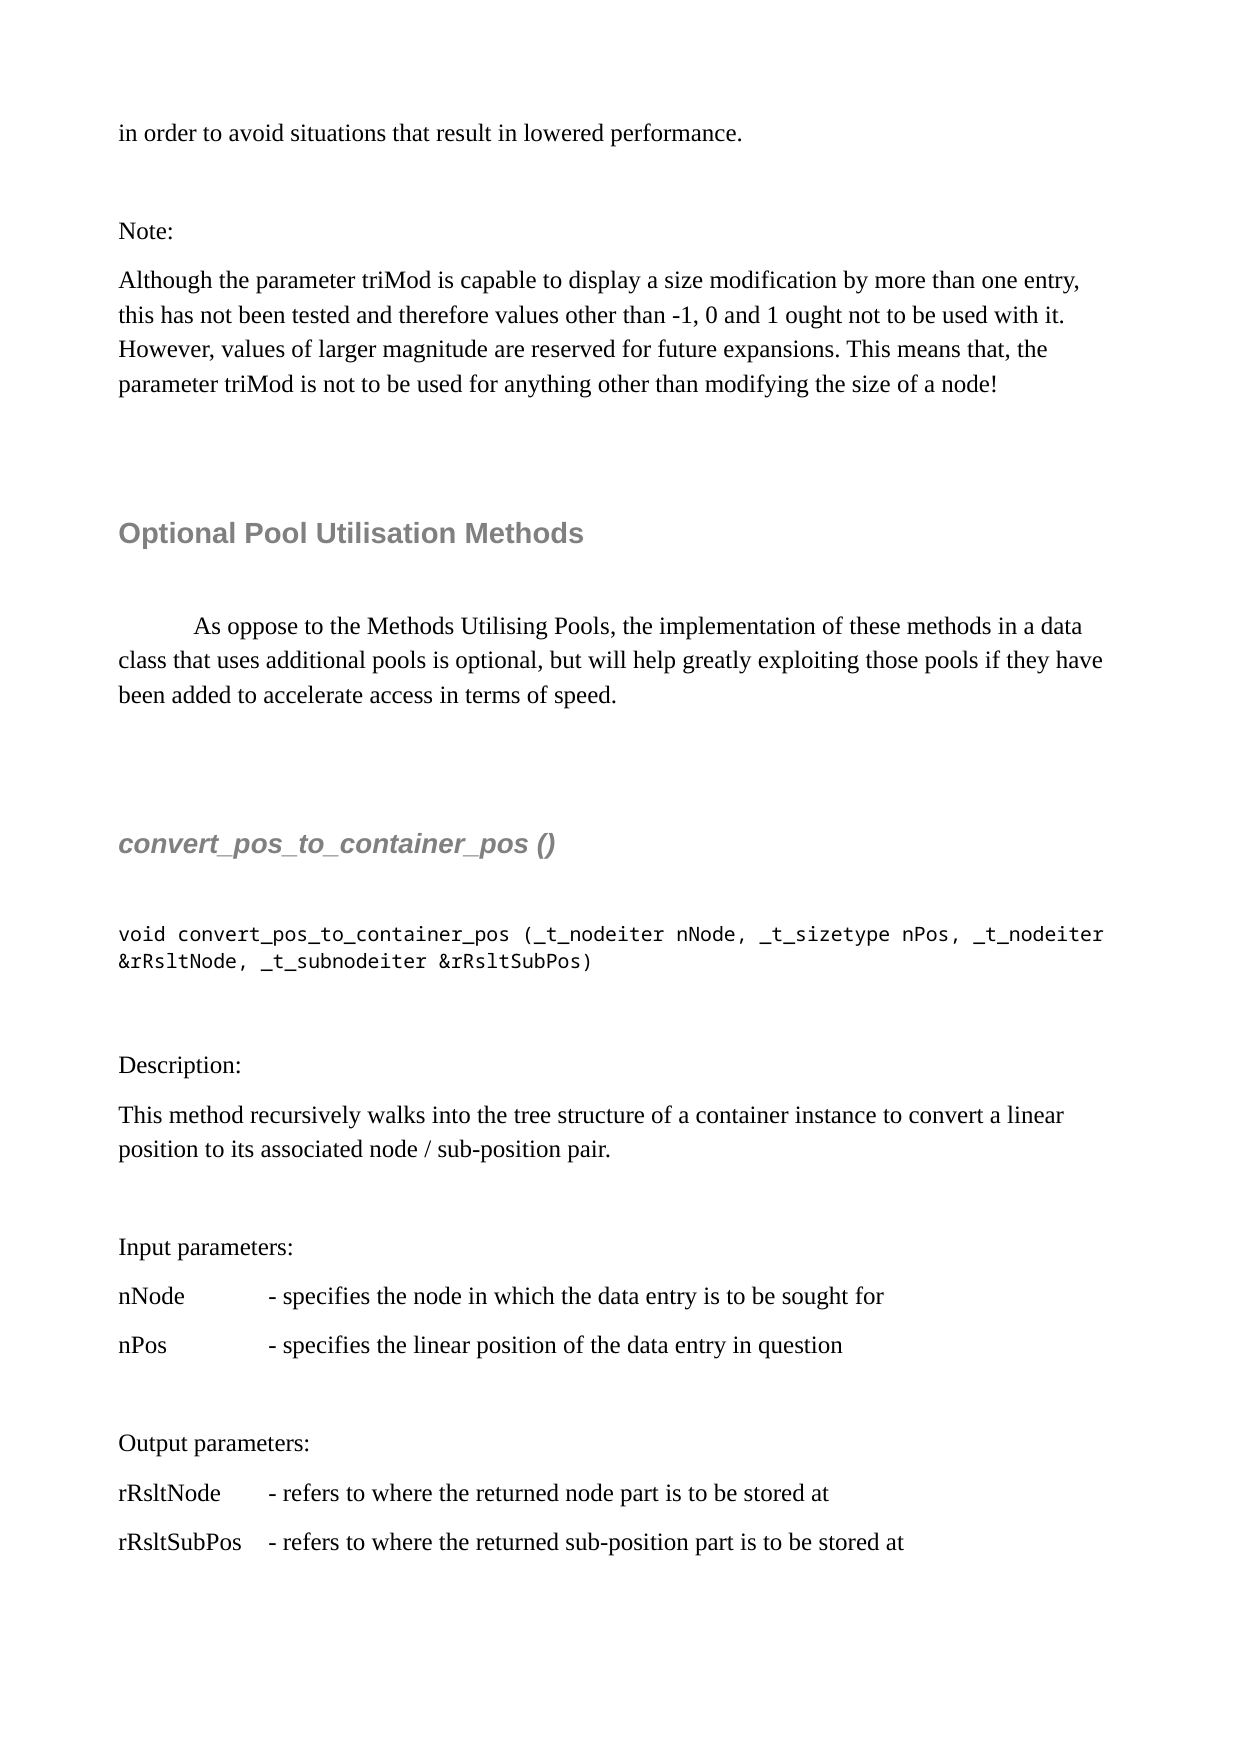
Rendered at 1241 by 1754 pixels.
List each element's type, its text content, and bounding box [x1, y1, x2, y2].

subtitle convert_pos_to_container_pos () [118, 827, 1122, 859]
text Input parameters: [118, 1232, 1122, 1261]
text rRsltNode - refers to where the returned node part is to be stored at [118, 1478, 1122, 1506]
text nPos - specifies the linear position of the data entry in question [118, 1330, 1122, 1359]
text Although the parameter triMod is capable to display a size modification by more than one entry, this has not been tested and therefore values other than -1, 0 and 1 ought not to be used with it. However, values of larger magnitude are reserved for future expansions. This means that, the parameter triMod is not to be used for anything other than modifying the size of a node! [118, 265, 1122, 397]
text This method recursively walks into the tree structure of a container instance to convert a linear position to its associated node / sub-position pair. [118, 1100, 1122, 1163]
text As oppose to the Methods Utilising Pools, the implementation of these methods in a data class that uses additional pools is optional, but will help greatly exploiting those pools if they have been added to accelerate access in terms of speed. [118, 611, 1122, 709]
text Description: [118, 1051, 1122, 1079]
text Note: [118, 216, 1122, 245]
text nNode - specifies the node in which the data entry is to be sought for [118, 1281, 1122, 1310]
text rRsltSubPos - refers to where the returned sub-position part is to be stored at [118, 1527, 1122, 1555]
text Output parameters: [118, 1428, 1122, 1457]
text void convert_pos_to_container_pos (_t_nodeiter nNode, _t_sizetype nPos, _t_nodeiter &rRsltNode, _t_subnodeiter &rRsltSubPos) [118, 921, 1122, 974]
text in order to avoid situations that result in lowered performance. [118, 118, 1122, 147]
subtitle Optional Pool Utilisation Methods [118, 516, 1122, 549]
